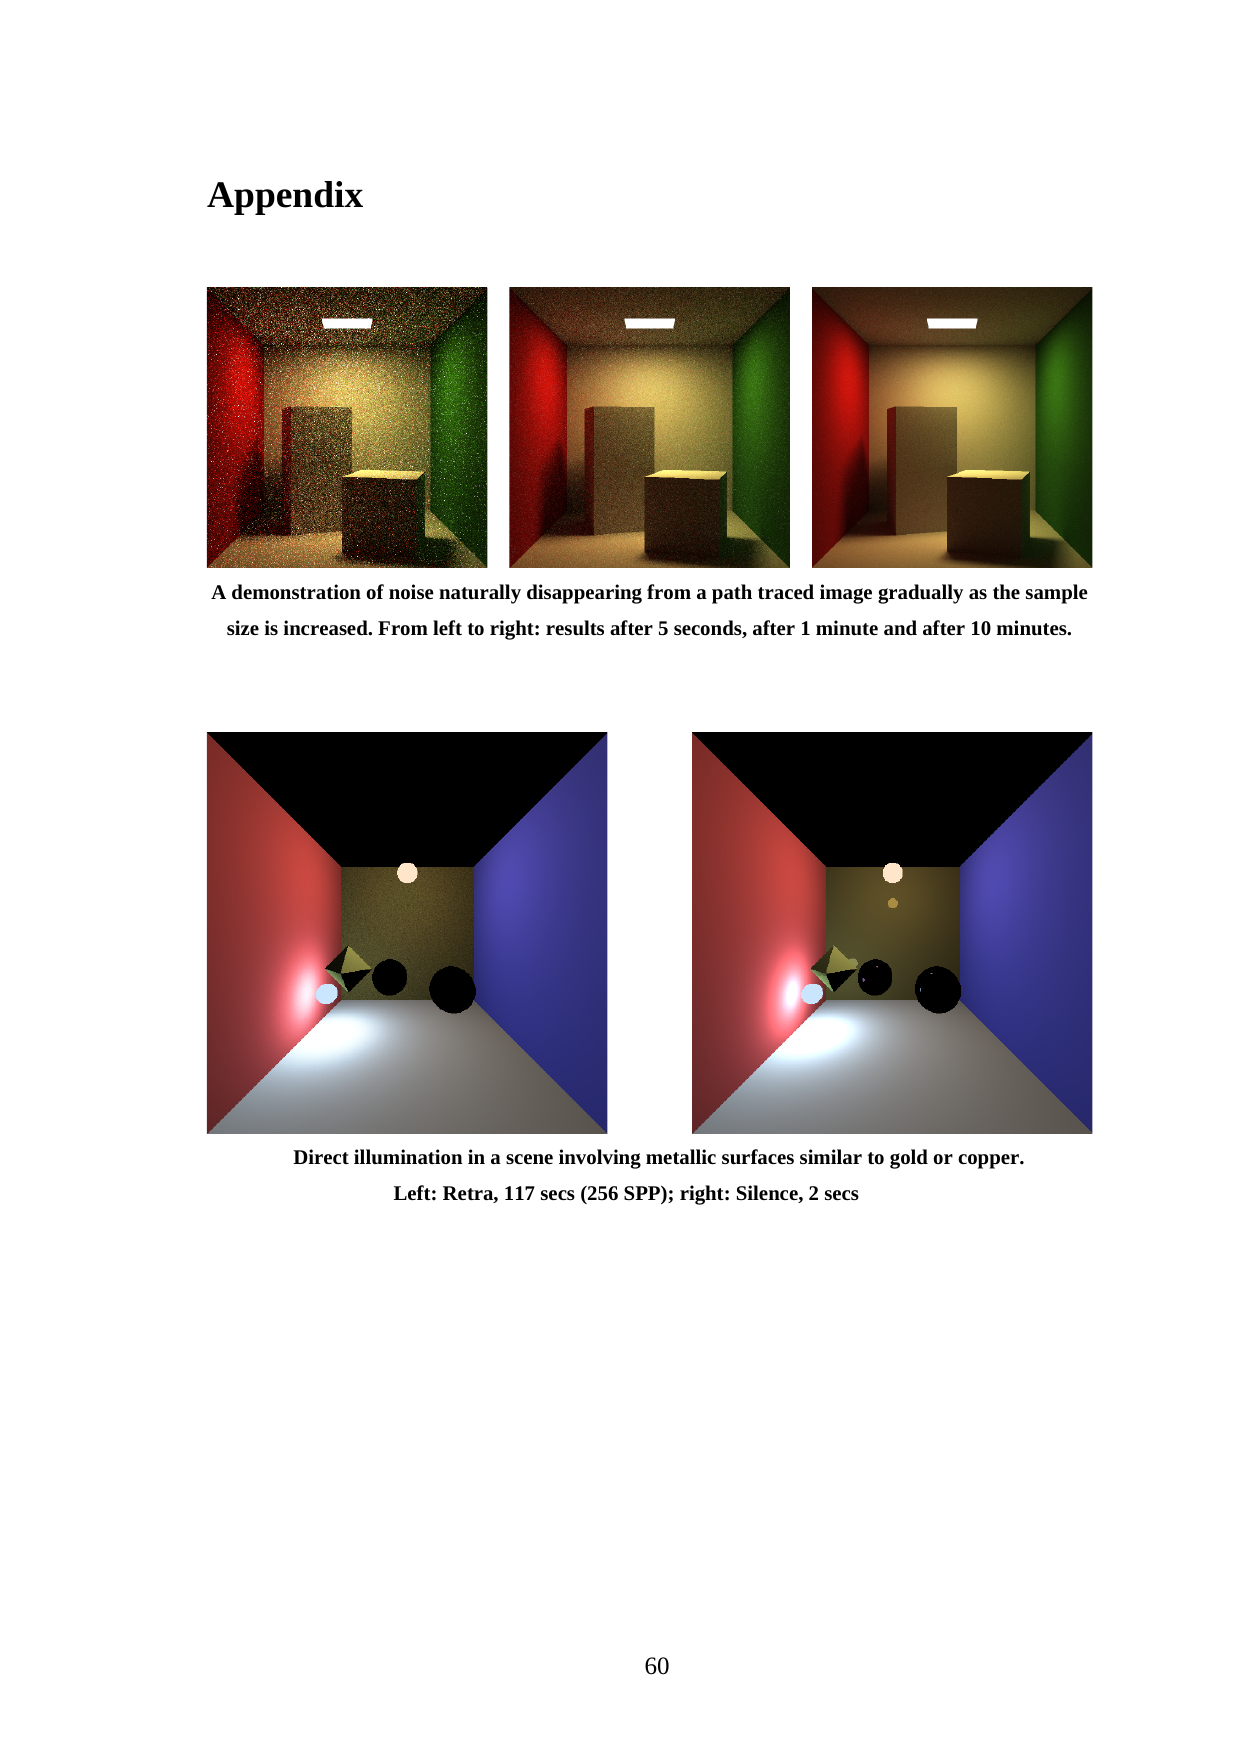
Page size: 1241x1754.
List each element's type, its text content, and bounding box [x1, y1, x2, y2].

picture [812, 287, 1093, 568]
picture [509, 287, 790, 568]
text Appendix [207, 173, 1092, 216]
text A demonstration of noise naturally disappearing from a path traced image gradually as the sample size is increased. From left to right: results after 5 seconds, after 1 minute and after 10 minutes. [207, 568, 1092, 640]
picture [206, 732, 608, 1134]
picture [206, 287, 488, 568]
text Direct illumination in a scene involving metallic surfaces similar to gold or copper. Left: Retra, 117 secs (256 SPP); right: Silence, 2 secs [207, 1134, 1046, 1205]
picture [692, 732, 1093, 1134]
